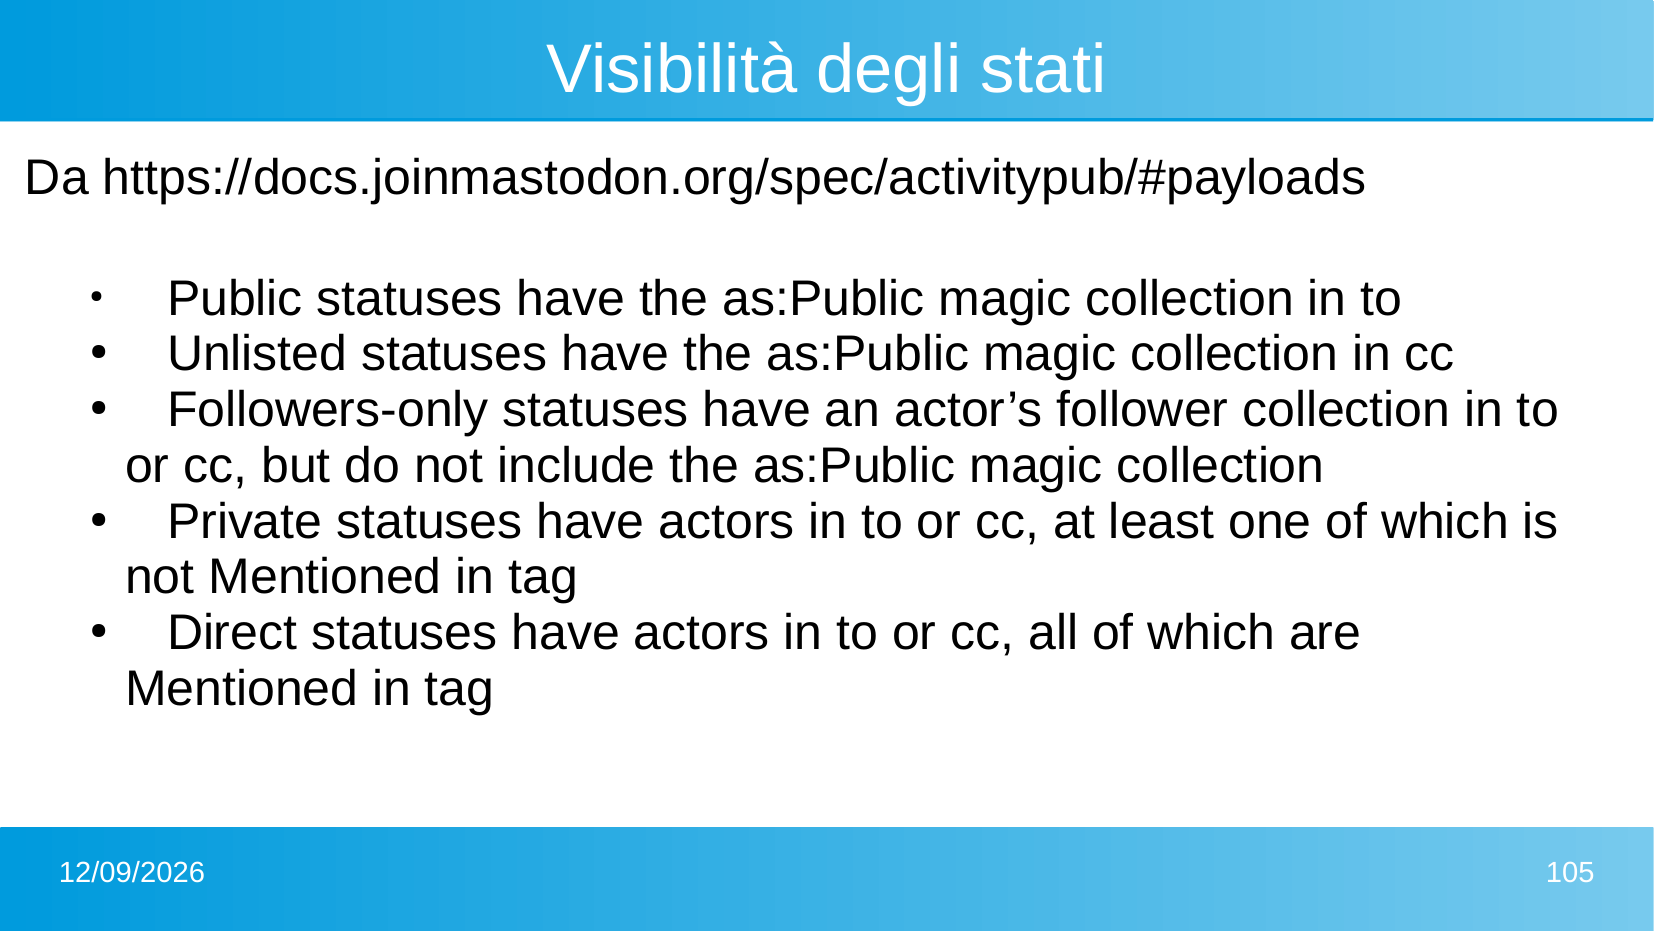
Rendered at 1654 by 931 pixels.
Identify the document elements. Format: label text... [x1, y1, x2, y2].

text_box Public statuses have the as:Public magic collection in to Unlisted statuses have the as:Public magic collection in cc Followers-only statuses have an actor’s follower collection in to or cc, but do not include the as:Public magic collection Private statuses have actors in to or cc, at least one of which is not Mentioned in tag Direct statuses have actors in to or cc, all of which are Mentioned in tag [75, 262, 1613, 724]
title Visibilità degli stati [59, 29, 1595, 108]
list Da https://docs.joinmastodon.org/spec/activitypub/#payloads [25, 149, 1616, 337]
